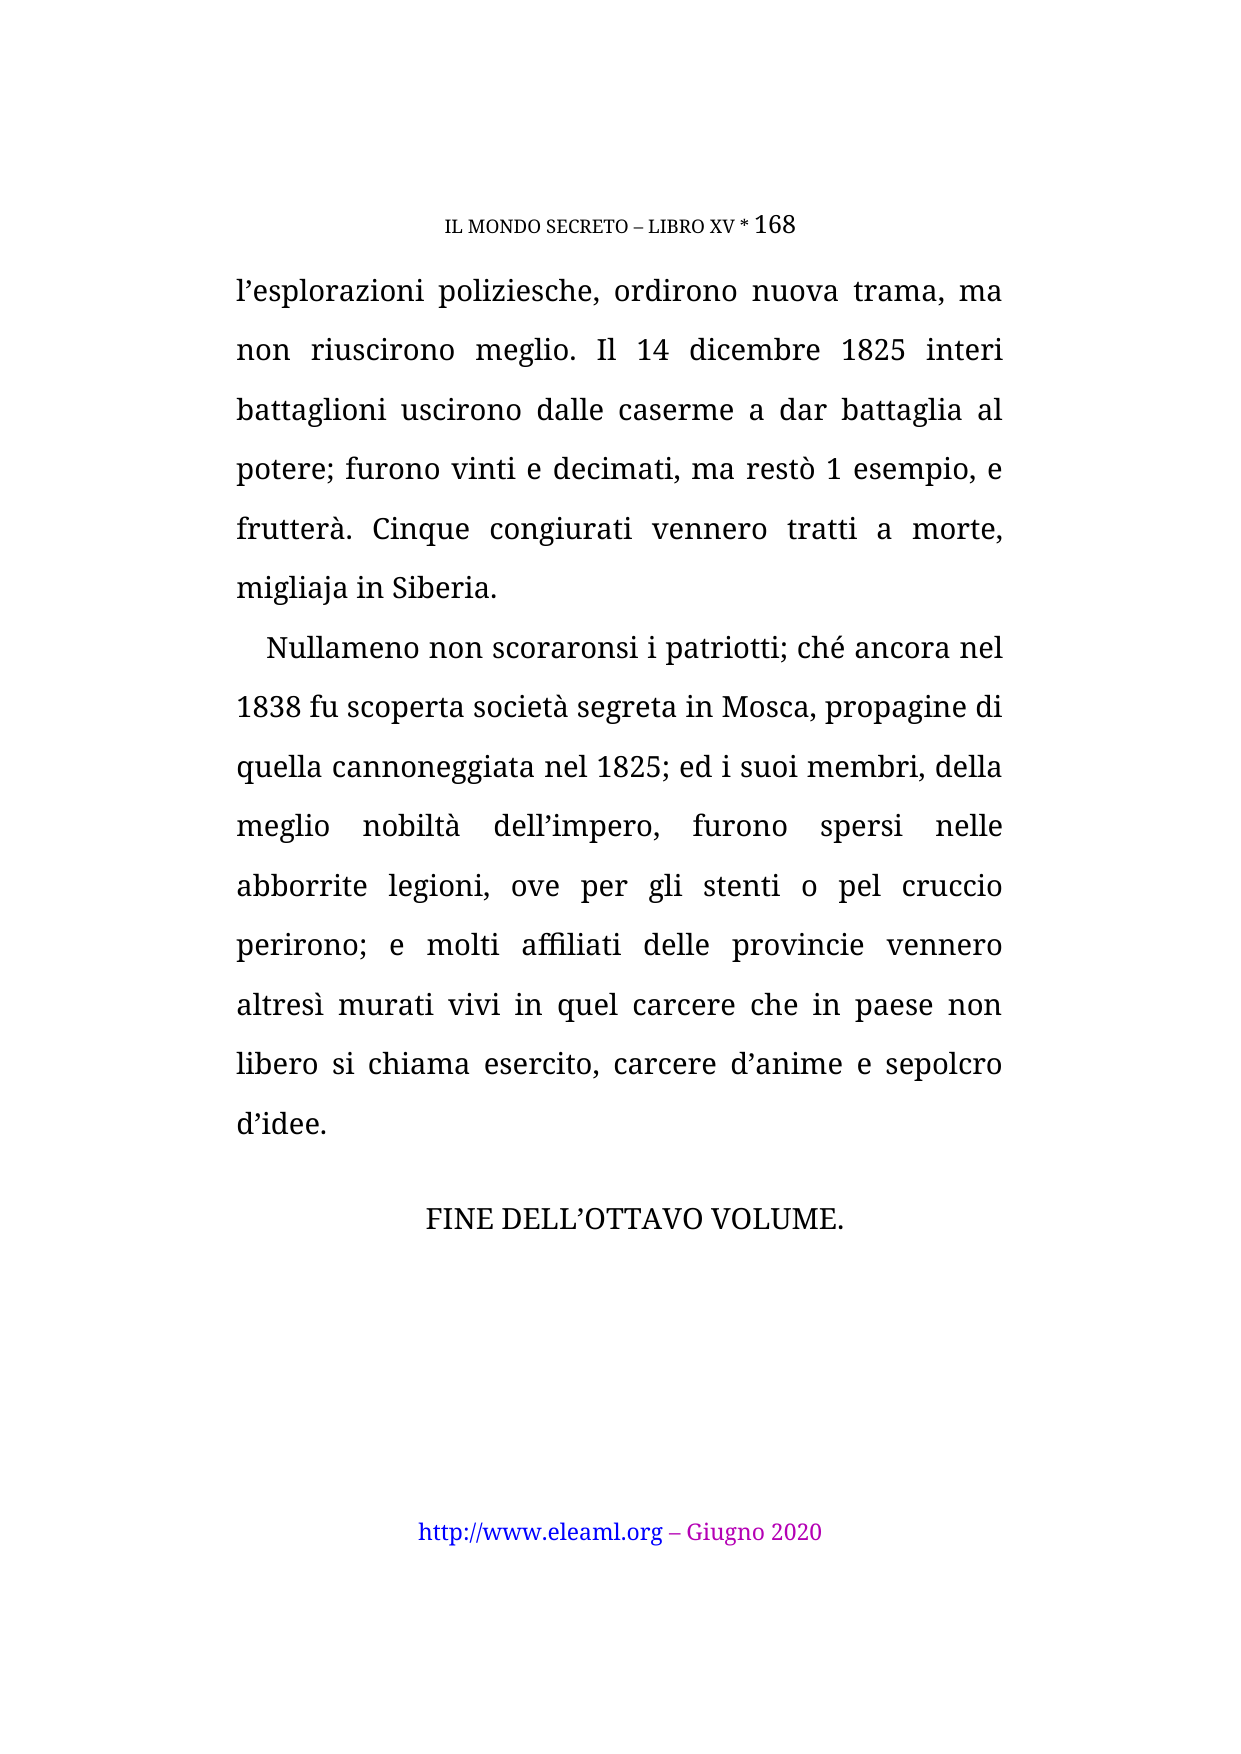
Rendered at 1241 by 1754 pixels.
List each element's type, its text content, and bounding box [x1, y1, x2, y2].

text l’esplorazioni poliziesche, ordirono nuova trama, ma non riuscirono meglio. Il 14 dicembre 1825 interi battaglioni uscirono dalle caserme a dar battaglia al potere; furono vinti e decimati, ma restò 1 esempio, e frutterà. Cinque congiurati vennero tratti a morte, migliaja in Siberia. [236, 270, 1004, 607]
text FINE DELL’OTTAVO VOLUME. [236, 1198, 1004, 1238]
text Nullameno non scoraronsi i patriotti; ché ancora nel 1838 fu scoperta società segreta in Mosca, propagine di quella cannoneggiata nel 1825; ed i suoi membri, della meglio nobiltà dell’impero, furono spersi nelle abborrite legioni, ove per gli stenti o pel cruccio perirono; e molti affiliati delle provincie vennero altresì murati vivi in quel carcere che in paese non libero si chiama esercito, carcere d’anime e sepolcro d’idee. [236, 627, 1004, 1143]
